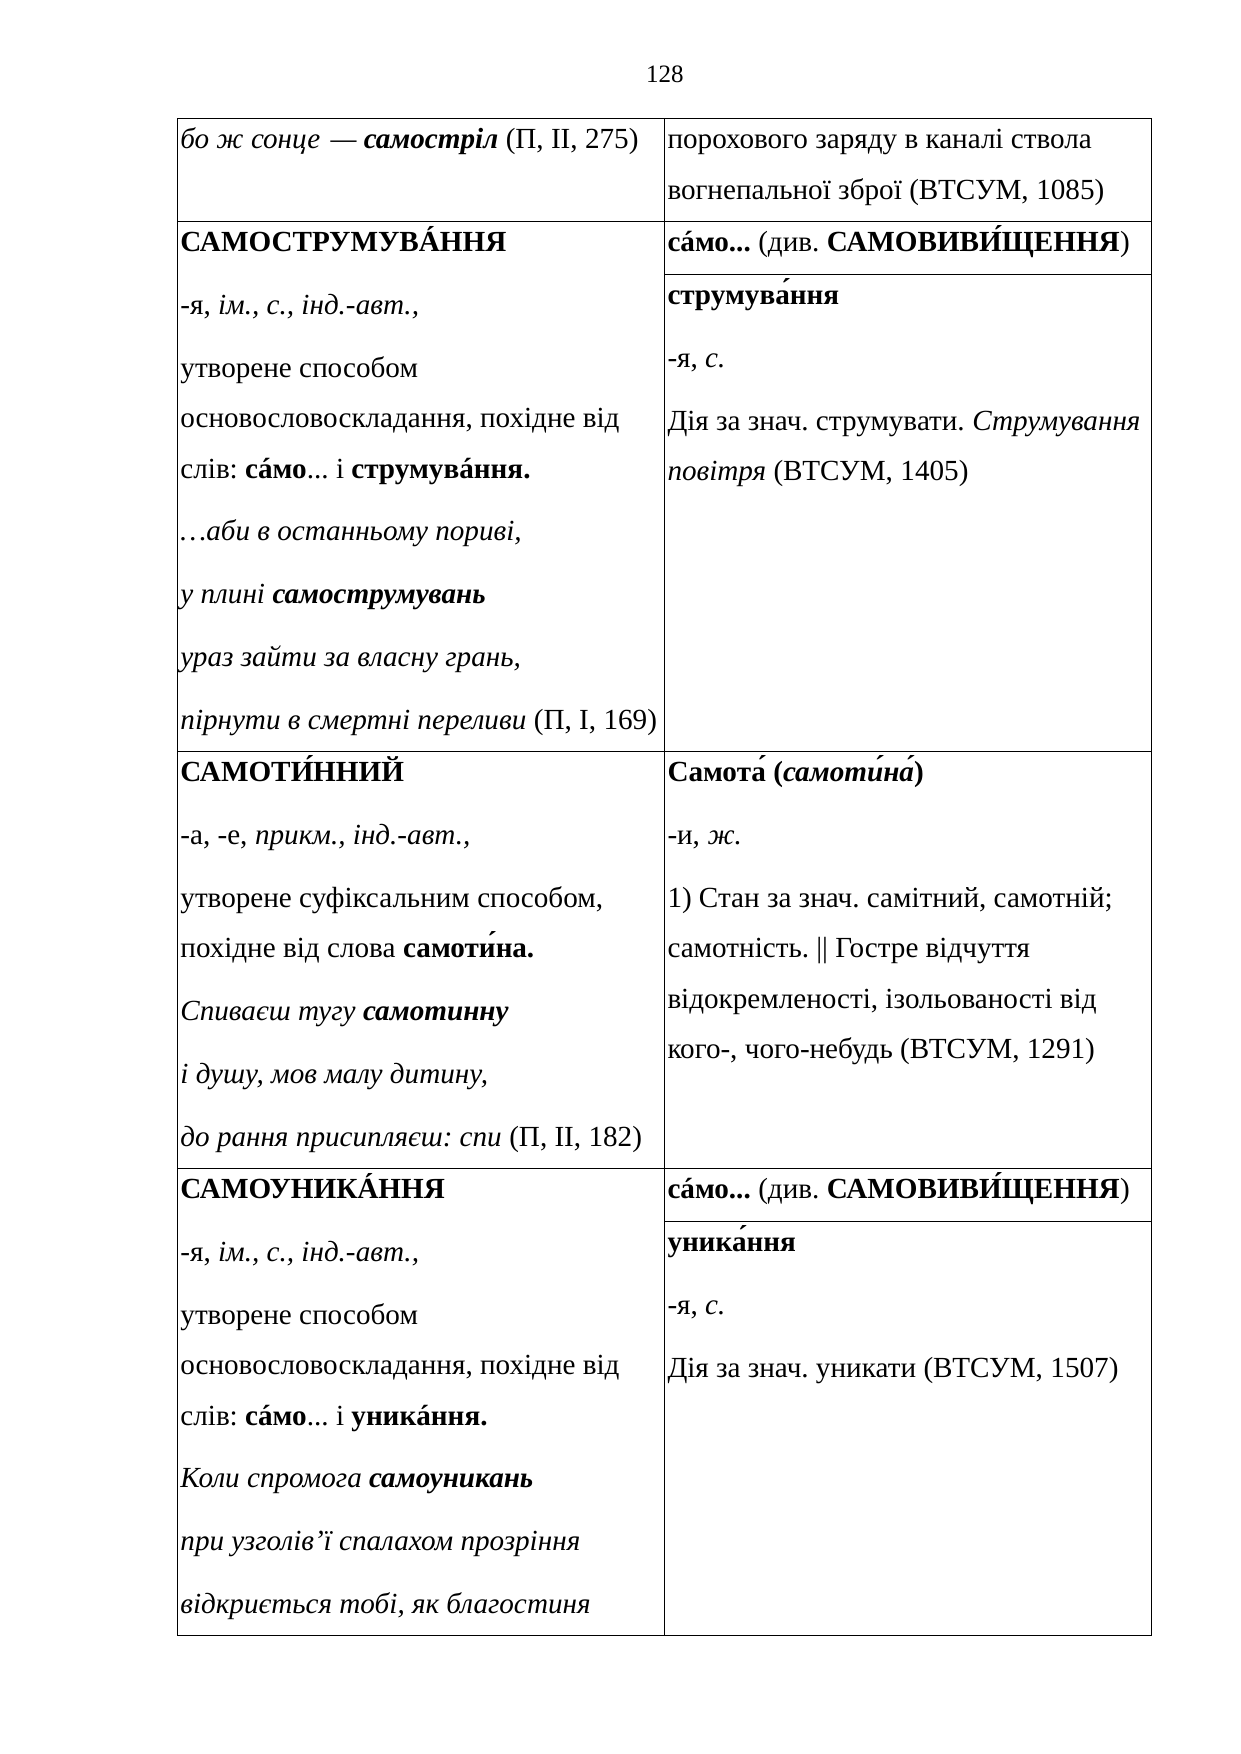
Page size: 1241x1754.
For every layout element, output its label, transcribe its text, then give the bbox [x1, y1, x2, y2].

table_cell САМОТИ́ННИЙ -а, -е, прикм., інд.-авт., утворене суфіксальним способом, похідне від слова самоти́на. Спиваєш тугу самотинну і душу, мов малу дитину, до рання присипляєш: спи (П, ІІ, 182) [178, 752, 664, 1168]
table_cell струмува́ння -я, с. Дія за знач. струмувати. Струмування повітря (ВТСУМ, 1405) [665, 275, 1151, 751]
table_cell порохового заряду в каналі ствола вогнепальної зброї (ВТСУМ, 1085) [665, 119, 1151, 221]
table_cell сáмо... (див. САМОВИВИ́ЩЕННЯ) [665, 222, 1151, 273]
table_cell САМОСТРУМУВÁННЯ -я, ім., с., інд.-авт., утворене способом основословоскладання, похідне від слів: сáмо... і струмувáння. …аби в останньому пориві, у плині самострумувань ураз зайти за власну грань, пірнути в смертні переливи (П, І, 169) [178, 222, 664, 751]
table_cell Самота́ (самоти́на́) -и, ж. 1) Стан за знач. самітний, самотній; самотність. || Гостре відчуття відокремленості, ізольованості від кого-, чого-небудь (ВТСУМ, 1291) [665, 752, 1151, 1168]
table_cell САМОУНИКÁННЯ -я, ім., с., інд.-авт., утворене способом основословоскладання, похідне від слів: сáмо... і уникáння. Коли спромога самоуникань при узголів’ї спалахом прозріння відкриється тобі, як благостиня [178, 1169, 664, 1635]
table_cell бо ж сонце — самостріл (П, ІІ, 275) [178, 119, 664, 221]
table_cell сáмо... (див. САМОВИВИ́ЩЕННЯ) [665, 1169, 1151, 1221]
table_cell уника́ння -я, с. Дія за знач. уникати (ВТСУМ, 1507) [665, 1222, 1151, 1635]
